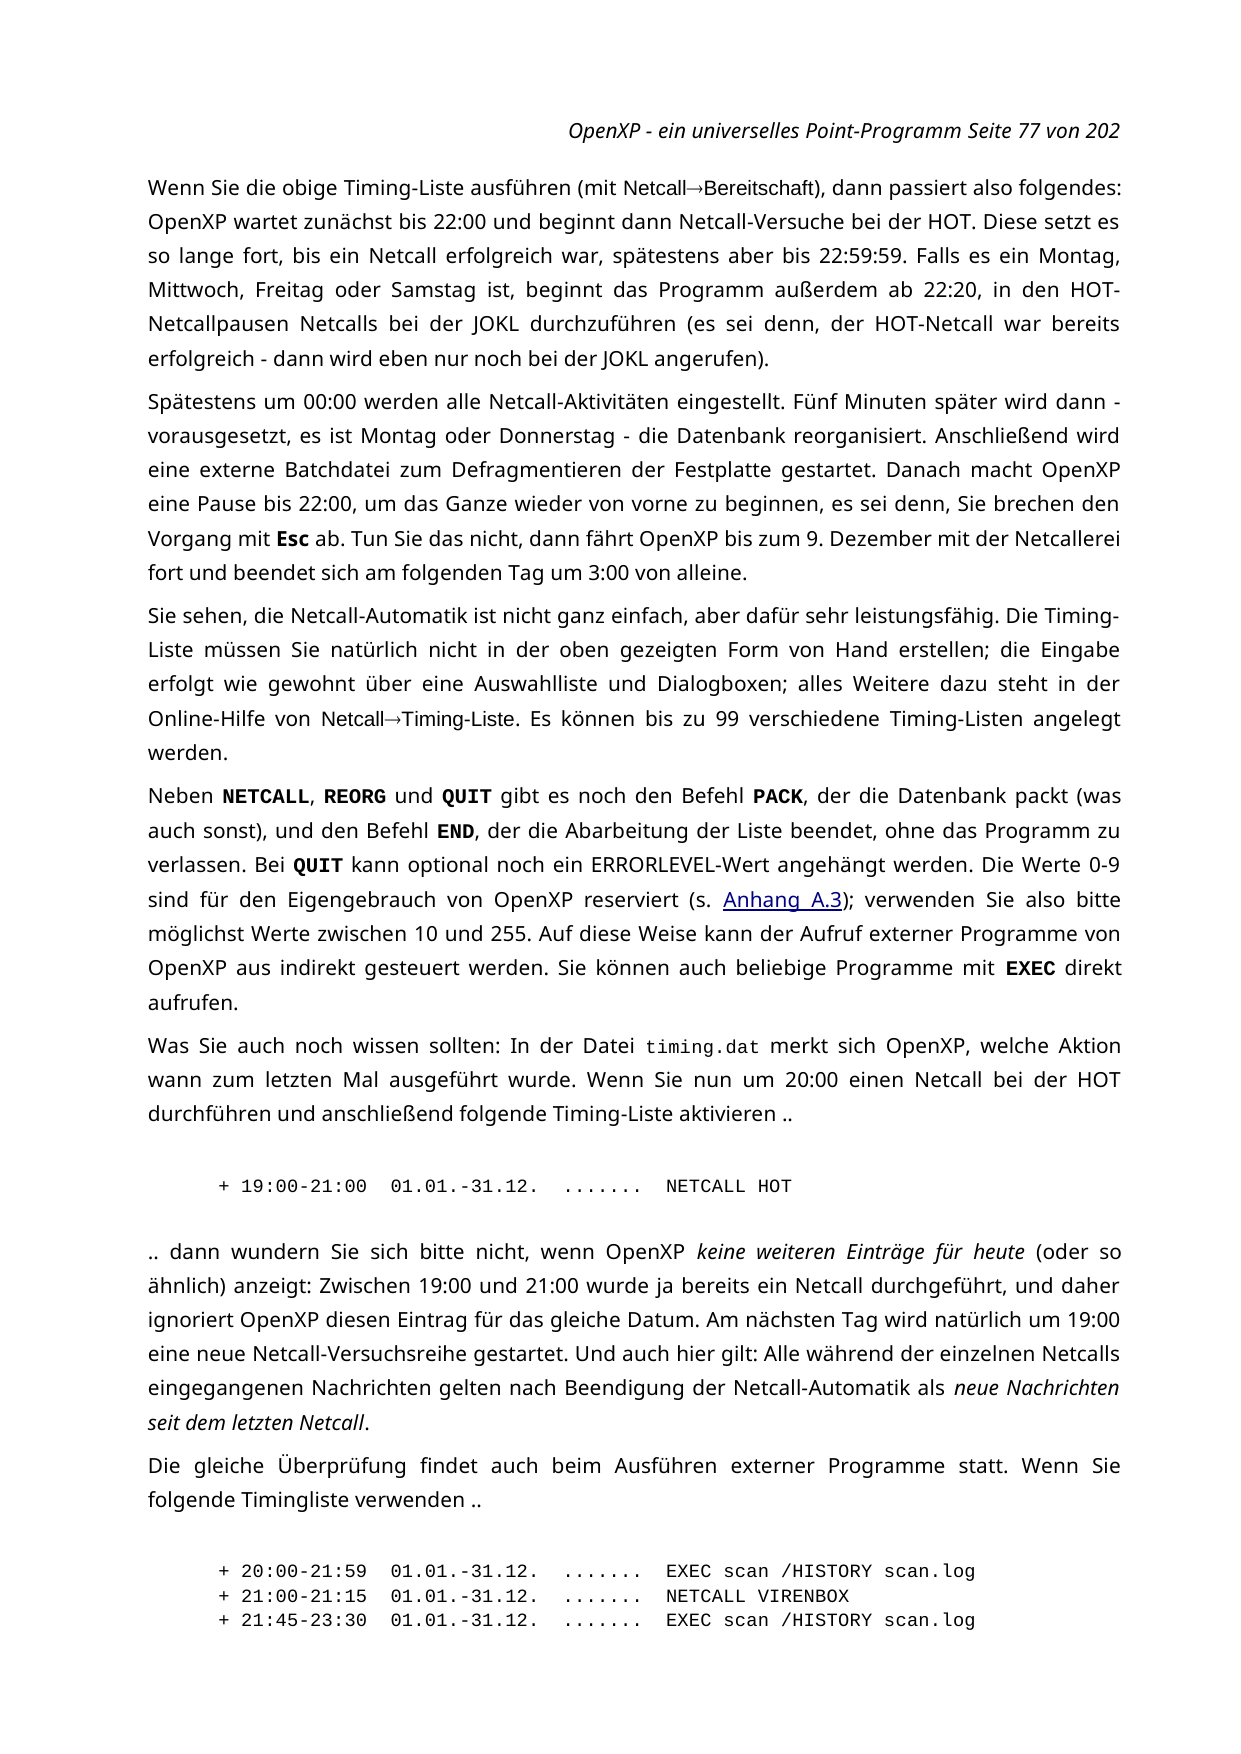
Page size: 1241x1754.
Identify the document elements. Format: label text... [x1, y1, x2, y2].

text + 19:00-21:00 01.01.-31.12. ....... NETCALL HOT [218, 1173, 1122, 1197]
text + 21:45-23:30 01.01.-31.12. ....... EXEC scan /HISTORY scan.log [218, 1607, 1122, 1632]
text + 21:00-21:15 01.01.-31.12. ....... NETCALL VIRENBOX [218, 1583, 1122, 1607]
text Neben NETCALL, REORG und QUIT gibt es noch den Befehl PACK, der die Datenbank packt (was auch sonst), und den Befehl END, der die Abarbeitung der Liste beendet, ohne das Programm zu verlassen. Bei QUIT kann optional noch ein ERRORLEVEL-Wert angehängt werden. Die Werte 0-9 sind für den Eigengebrauch von OpenXP reserviert (s. Anhang A.3); verwenden Sie also bitte möglichst Werte zwischen 10 und 255. Auf diese Weise kann der Aufruf externer Programme von OpenXP aus indirekt gesteuert werden. Sie können auch beliebige Programme mit EXEC direkt aufrufen. [148, 781, 1122, 1016]
text + 20:00-21:59 01.01.-31.12. ....... EXEC scan /HISTORY scan.log [218, 1559, 1122, 1583]
text Sie sehen, die Netcall-Automatik ist nicht ganz einfach, aber dafür sehr leistungsfähig. Die Timing-Liste müssen Sie natürlich nicht in der oben gezeigten Form von Hand erstellen; die Eingabe erfolgt wie gewohnt über eine Auswahlliste und Dialogboxen; alles Weitere dazu steht in der Online-Hilfe von Netcall®Timing-Liste. Es können bis zu 99 verschiedene Timing-Listen angelegt werden. [148, 601, 1122, 766]
text Die gleiche Überprüfung findet auch beim Ausführen externer Programme statt. Wenn Sie folgende Timingliste verwenden .. [148, 1451, 1122, 1513]
text .. dann wundern Sie sich bitte nicht, wenn OpenXP keine weiteren Einträge für heute (oder so ähnlich) anzeigt: Zwischen 19:00 und 21:00 wurde ja bereits ein Netcall durchgeführt, und daher ignoriert OpenXP diesen Eintrag für das gleiche Datum. Am nächsten Tag wird natürlich um 19:00 eine neue Netcall-Versuchsreihe gestartet. Und auch hier gilt: Alle während der einzelnen Netcalls eingegangenen Nachrichten gelten nach Beendigung der Netcall-Automatik als neue Nachrichten seit dem letzten Netcall. [148, 1237, 1122, 1436]
text Spätestens um 00:00 werden alle Netcall-Aktivitäten eingestellt. Fünf Minuten später wird dann - vorausgesetzt, es ist Montag oder Donnerstag - die Datenbank reorganisiert. Anschließend wird eine externe Batchdatei zum Defragmentieren der Festplatte gestartet. Danach macht OpenXP eine Pause bis 22:00, um das Ganze wieder von vorne zu beginnen, es sei denn, Sie brechen den Vorgang mit Esc ab. Tun Sie das nicht, dann fährt OpenXP bis zum 9. Dezember mit der Netcallerei fort und beendet sich am folgenden Tag um 3:00 von alleine. [148, 387, 1122, 586]
text Wenn Sie die obige Timing-Liste ausführen (mit Netcall®Bereitschaft), dann passiert also folgendes: OpenXP wartet zunächst bis 22:00 und beginnt dann Netcall-Versuche bei der HOT. Diese setzt es so lange fort, bis ein Netcall erfolgreich war, spätestens aber bis 22:59:59. Falls es ein Montag, Mittwoch, Freitag oder Samstag ist, beginnt das Programm außerdem ab 22:20, in den HOT-Netcallpausen Netcalls bei der JOKL durchzuführen (es sei denn, der HOT-Netcall war bereits erfolgreich - dann wird eben nur noch bei der JOKL angerufen). [148, 173, 1122, 372]
text Was Sie auch noch wissen sollten: In der Datei timing.dat merkt sich OpenXP, welche Aktion wann zum letzten Mal ausgeführt wurde. Wenn Sie nun um 20:00 einen Netcall bei der HOT durchführen und anschließend folgende Timing-Liste aktivieren .. [148, 1031, 1122, 1128]
